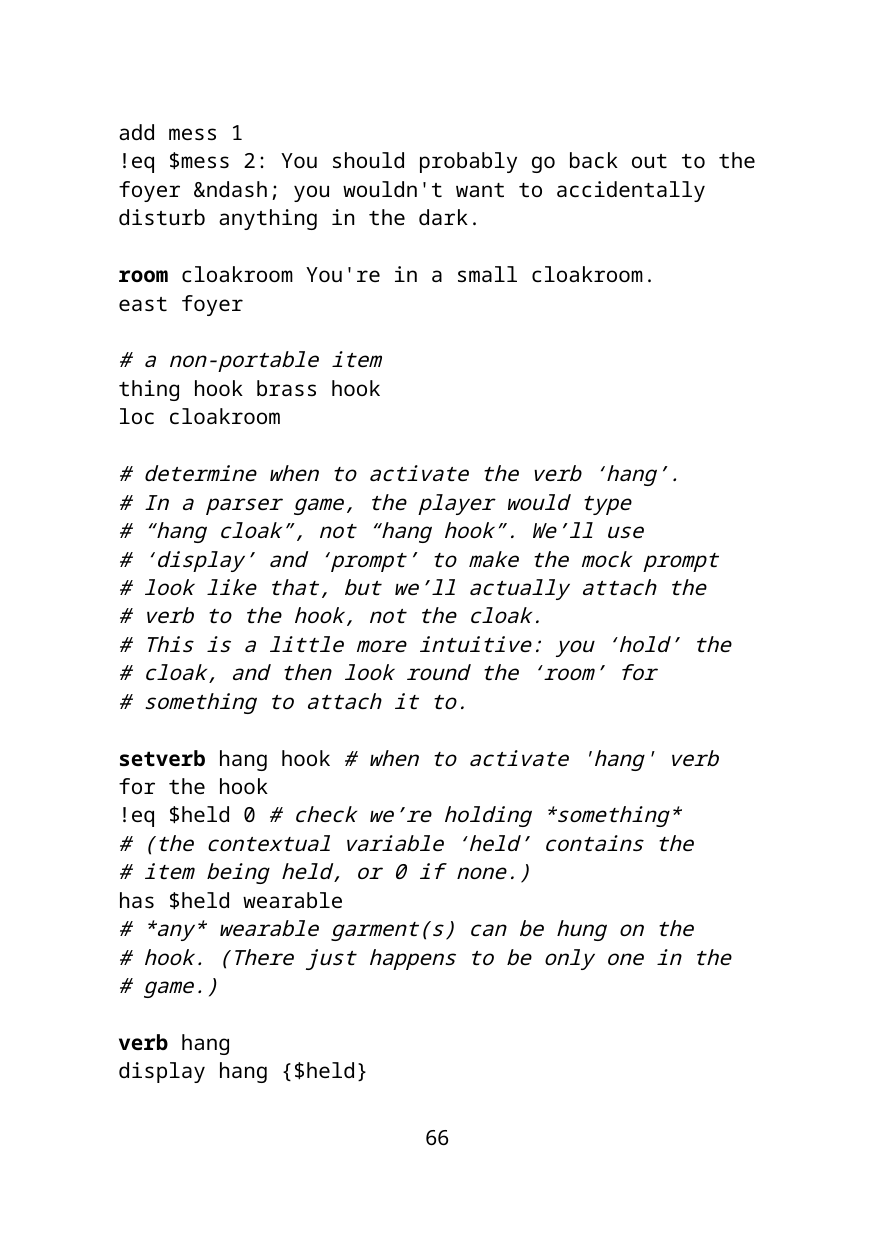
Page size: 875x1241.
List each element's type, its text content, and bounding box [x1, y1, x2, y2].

text east foyer [118, 289, 756, 317]
text # “hang cloak”, not “hang hook”. We’ll use [118, 516, 756, 545]
text # *any* wearable garment(s) can be hung on the [118, 914, 756, 943]
text thing hook brass hook [118, 374, 756, 402]
text # something to attach it to. [118, 687, 756, 715]
text # This is a little more intuitive: you ‘hold’ the [118, 630, 756, 658]
text add mess 1 [118, 118, 756, 147]
text display hang {$held} [118, 1057, 756, 1085]
text !eq $held 0 # check we’re holding *something* [118, 801, 756, 829]
text !eq $mess 2: You should probably go back out to the foyer &ndash; you wouldn't want to accidentally disturb anything in the dark. [118, 147, 756, 232]
text # In a parser game, the player would type [118, 488, 756, 516]
text loc cloakroom [118, 402, 756, 431]
text # a non-portable item [118, 346, 756, 374]
text # (the contextual variable ‘held’ contains the [118, 829, 756, 857]
text verb hang [118, 1028, 756, 1057]
text # verb to the hook, not the cloak. [118, 602, 756, 630]
text # determine when to activate the verb ‘hang’. [118, 459, 756, 488]
text # ‘display’ and ‘prompt’ to make the mock prompt [118, 545, 756, 573]
text # game.) [118, 971, 756, 1000]
text # look like that, but we’ll actually attach the [118, 573, 756, 602]
text # hook. (There just happens to be only one in the [118, 943, 756, 971]
text # cloak, and then look round the ‘room’ for [118, 658, 756, 687]
text # item being held, or 0 if none.) [118, 857, 756, 886]
text room cloakroom You're in a small cloakroom. [118, 260, 756, 289]
text has $held wearable [118, 886, 756, 914]
text setverb hang hook # when to activate 'hang' verb for the hook [118, 744, 756, 801]
